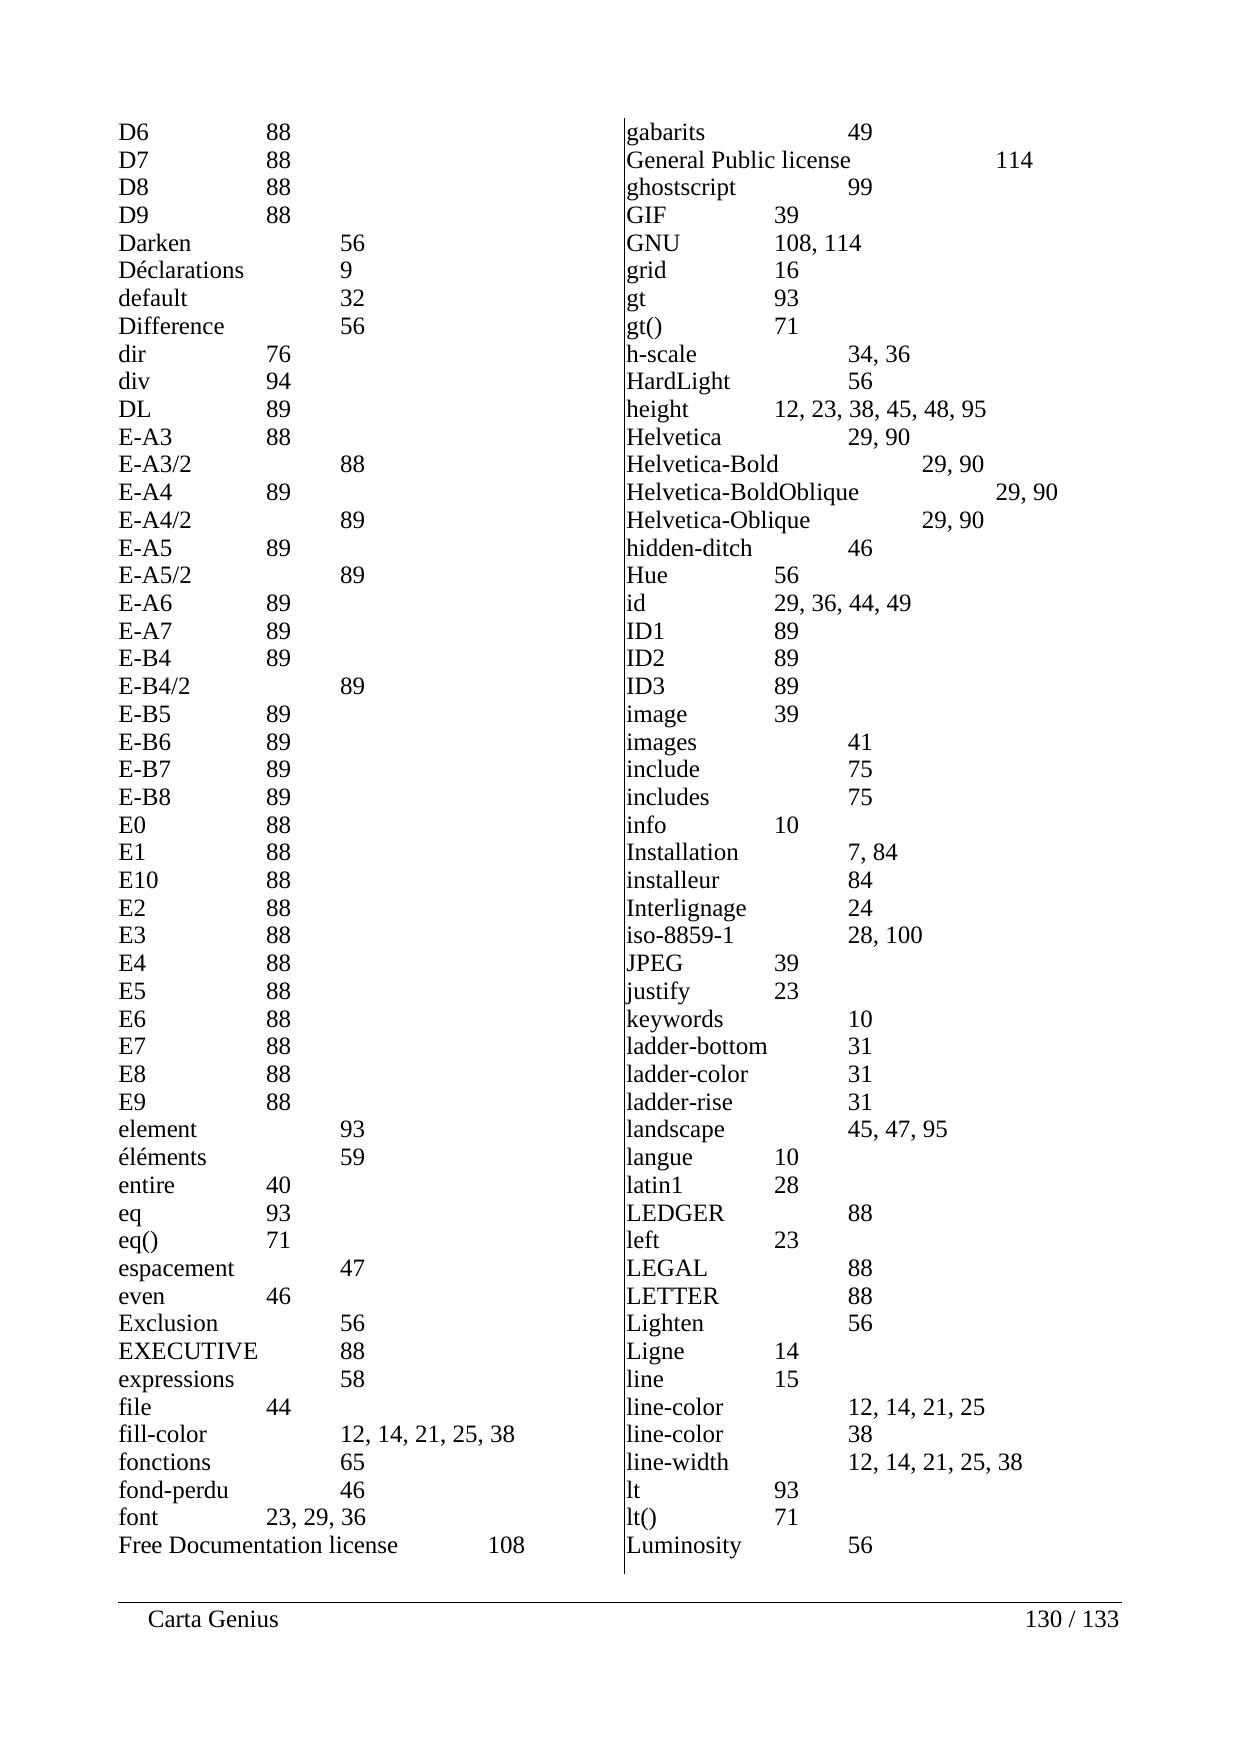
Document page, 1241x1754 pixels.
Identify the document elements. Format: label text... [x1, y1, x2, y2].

text GNU 108, 114 [626, 229, 1122, 257]
text E-B4 89 [118, 644, 622, 672]
text Helvetica-BoldOblique 29, 90 [626, 478, 1122, 506]
text JPEG 39 [626, 949, 1122, 977]
text font 23, 29, 36 [118, 1503, 622, 1531]
text Free Documentation license 108 [118, 1531, 622, 1559]
text E-B7 89 [118, 755, 622, 783]
text even 46 [118, 1282, 622, 1309]
text div 94 [118, 367, 622, 395]
text E10 88 [118, 866, 622, 894]
text dir 76 [118, 340, 622, 367]
text Interlignage 24 [626, 894, 1122, 922]
text default 32 [118, 284, 622, 312]
text hidden-ditch 46 [626, 534, 1122, 561]
text Helvetica-Bold 29, 90 [626, 451, 1122, 478]
text E2 88 [118, 894, 622, 922]
text E-B5 89 [118, 700, 622, 728]
text eq 93 [118, 1199, 622, 1226]
text E7 88 [118, 1032, 622, 1060]
text line-color 38 [626, 1420, 1122, 1448]
text lt 93 [626, 1476, 1122, 1503]
text E-A4 89 [118, 478, 622, 506]
text E1 88 [118, 838, 622, 866]
text E-B6 89 [118, 728, 622, 755]
text D7 88 [118, 146, 622, 173]
text DL 89 [118, 395, 622, 423]
text image 39 [626, 700, 1122, 728]
text include 75 [626, 755, 1122, 783]
text height 12, 23, 38, 45, 48, 95 [626, 395, 1122, 423]
text E5 88 [118, 977, 622, 1005]
text GIF 39 [626, 201, 1122, 229]
text info 10 [626, 811, 1122, 838]
text D6 88 [118, 118, 622, 146]
text images 41 [626, 728, 1122, 755]
text grid 16 [626, 257, 1122, 284]
text h-scale 34, 36 [626, 340, 1122, 367]
text E3 88 [118, 922, 622, 949]
text line 15 [626, 1365, 1122, 1393]
text E4 88 [118, 949, 622, 977]
text éléments 59 [118, 1143, 622, 1171]
text Ligne 14 [626, 1337, 1122, 1365]
text keywords 10 [626, 1005, 1122, 1032]
text ladder-rise 31 [626, 1088, 1122, 1116]
text E0 88 [118, 811, 622, 838]
text Helvetica-Oblique 29, 90 [626, 506, 1122, 534]
text eq() 71 [118, 1226, 622, 1254]
text file 44 [118, 1393, 622, 1420]
text fonctions 65 [118, 1448, 622, 1476]
text LEDGER 88 [626, 1199, 1122, 1226]
text gt 93 [626, 284, 1122, 312]
text E-A7 89 [118, 617, 622, 644]
text justify 23 [626, 977, 1122, 1005]
text ladder-bottom 31 [626, 1032, 1122, 1060]
text E-A3 88 [118, 423, 622, 451]
text ID2 89 [626, 644, 1122, 672]
text E-A5/2 89 [118, 561, 622, 589]
text gabarits 49 [626, 118, 1122, 146]
text includes 75 [626, 783, 1122, 811]
text E-B4/2 89 [118, 672, 622, 700]
text Difference 56 [118, 312, 622, 340]
text latin1 28 [626, 1171, 1122, 1199]
text Exclusion 56 [118, 1309, 622, 1337]
text element 93 [118, 1116, 622, 1143]
text Helvetica 29, 90 [626, 423, 1122, 451]
text fond-perdu 46 [118, 1476, 622, 1503]
text HardLight 56 [626, 367, 1122, 395]
text E-A3/2 88 [118, 451, 622, 478]
text ID1 89 [626, 617, 1122, 644]
text espacement 47 [118, 1254, 622, 1282]
text ladder-color 31 [626, 1060, 1122, 1088]
text General Public license 114 [626, 146, 1122, 173]
text Déclarations 9 [118, 257, 622, 284]
text left 23 [626, 1226, 1122, 1254]
text lt() 71 [626, 1503, 1122, 1531]
text entire 40 [118, 1171, 622, 1199]
text langue 10 [626, 1143, 1122, 1171]
text installeur 84 [626, 866, 1122, 894]
text D9 88 [118, 201, 622, 229]
text Installation 7, 84 [626, 838, 1122, 866]
text Darken 56 [118, 229, 622, 257]
text ghostscript 99 [626, 173, 1122, 201]
text id 29, 36, 44, 49 [626, 589, 1122, 617]
text E-A4/2 89 [118, 506, 622, 534]
text LETTER 88 [626, 1282, 1122, 1309]
text expressions 58 [118, 1365, 622, 1393]
text landscape 45, 47, 95 [626, 1116, 1122, 1143]
text E8 88 [118, 1060, 622, 1088]
text Lighten 56 [626, 1309, 1122, 1337]
text E6 88 [118, 1005, 622, 1032]
text line-width 12, 14, 21, 25, 38 [626, 1448, 1122, 1476]
text LEGAL 88 [626, 1254, 1122, 1282]
text line-color 12, 14, 21, 25 [626, 1393, 1122, 1420]
text ID3 89 [626, 672, 1122, 700]
text fill-color 12, 14, 21, 25, 38 [118, 1420, 622, 1448]
text E-B8 89 [118, 783, 622, 811]
text iso-8859-1 28, 100 [626, 922, 1122, 949]
text D8 88 [118, 173, 622, 201]
text Luminosity 56 [626, 1531, 1122, 1559]
text Hue 56 [626, 561, 1122, 589]
text EXECUTIVE 88 [118, 1337, 622, 1365]
text E-A6 89 [118, 589, 622, 617]
text E-A5 89 [118, 534, 622, 561]
text gt() 71 [626, 312, 1122, 340]
text E9 88 [118, 1088, 622, 1116]
